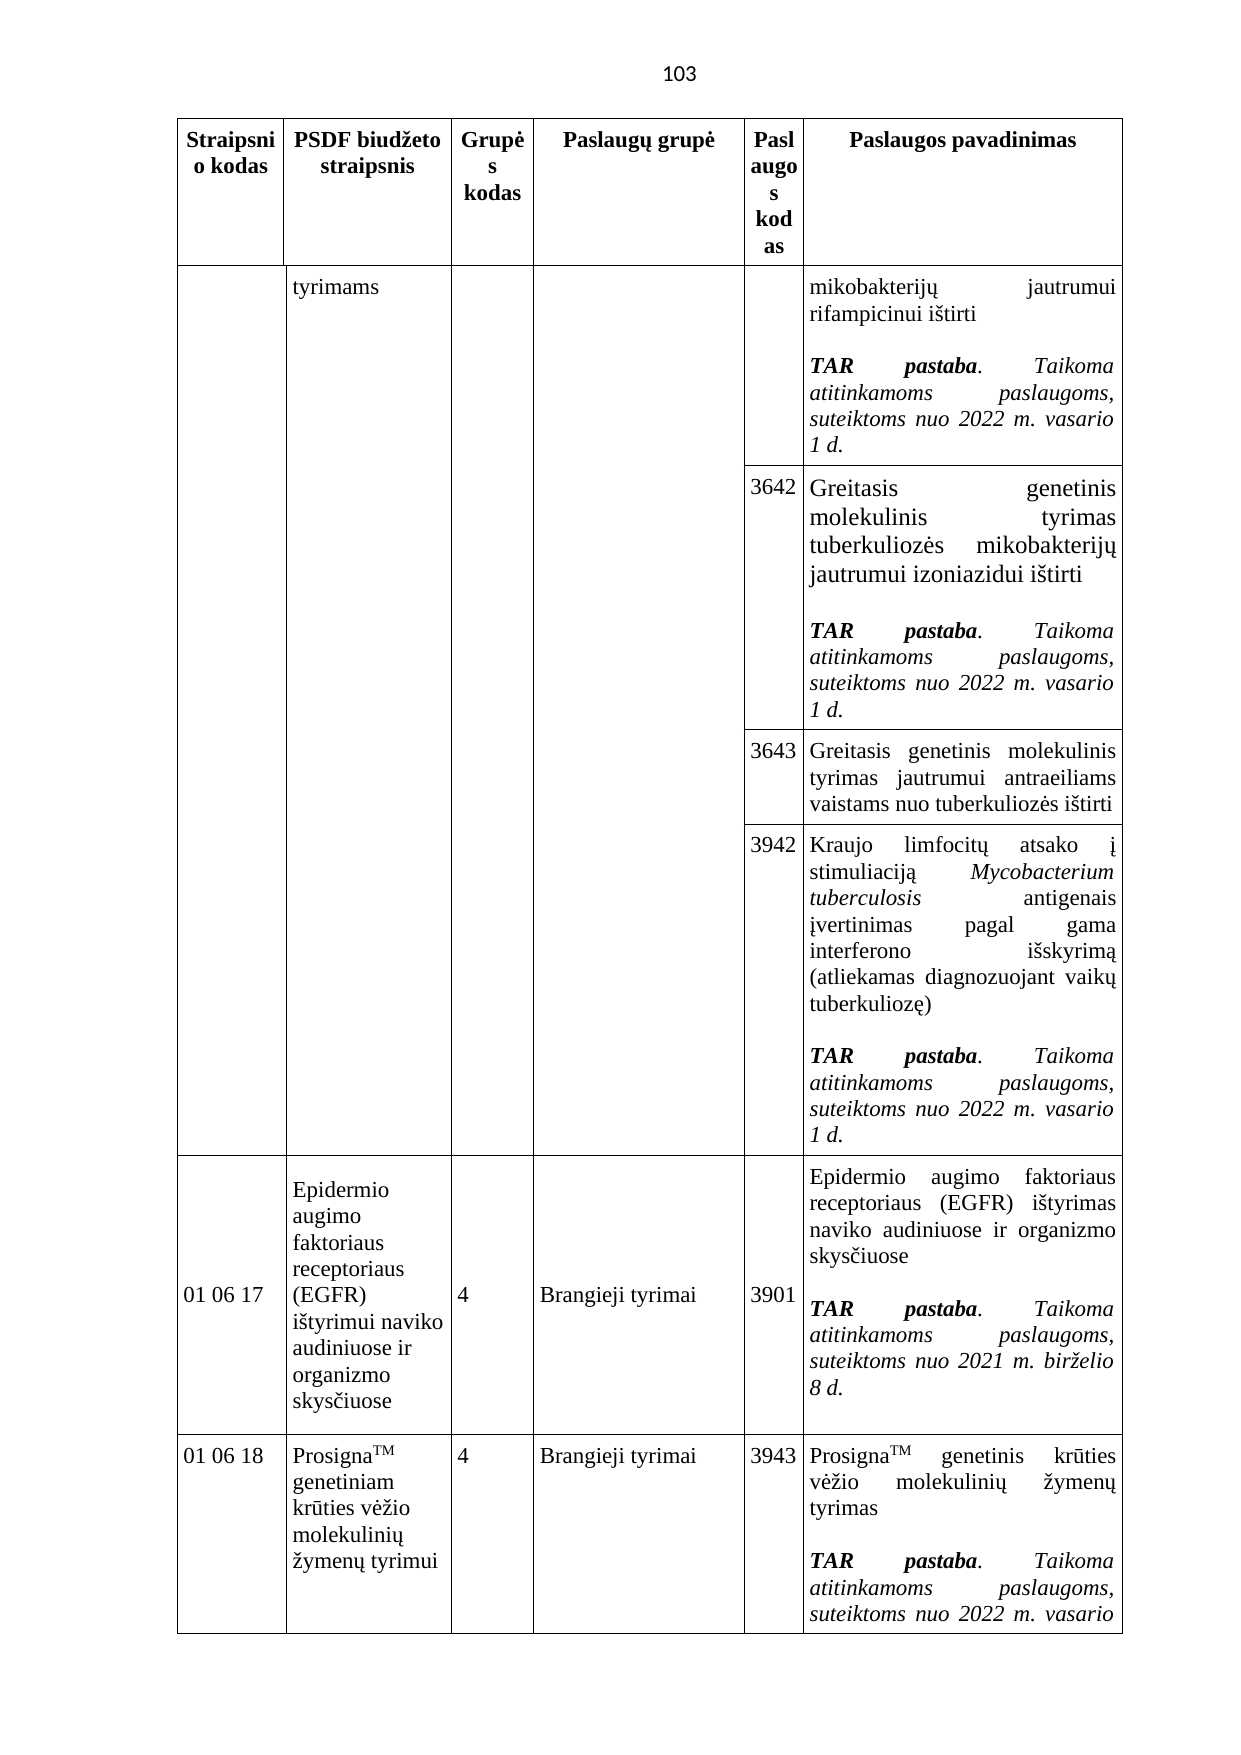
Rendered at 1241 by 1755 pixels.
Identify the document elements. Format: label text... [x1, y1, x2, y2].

table_cell Brangieji tyrimai [534, 1435, 744, 1633]
table_cell Greitasis genetinis molekulinis tyrimas tuberkuliozės mikobakterijų jautrumui izoniazidui ištirti TAR pastaba. Taikoma atitinkamoms paslaugoms, suteiktoms nuo 2022 m. vasario 1 d. [804, 466, 1122, 729]
table_cell 3943 [745, 1435, 803, 1633]
table_header Paslaugos pavadinimas [804, 119, 1122, 265]
table_cell [534, 824, 744, 1155]
table_cell 3942 [745, 825, 803, 1155]
table_cell mikobakterijų jautrumui rifampicinui ištirti TAR pastaba. Taikoma atitinkamoms paslaugoms, suteiktoms nuo 2022 m. vasario 1 d. [804, 266, 1122, 465]
table_header PSDF biudžeto straipsnis [284, 119, 451, 265]
table_cell [287, 824, 451, 1155]
table_header Straipsnio kodas [178, 119, 283, 265]
table_cell 4 [452, 1156, 533, 1434]
table_cell [452, 266, 533, 823]
table_cell 3642 [745, 466, 803, 729]
table_cell [452, 824, 533, 1155]
table_cell 01 06 18 [178, 1435, 286, 1633]
table_cell [745, 266, 803, 465]
table_cell Epidermio augimo faktoriaus receptoriaus (EGFR) ištyrimas naviko audiniuose ir organizmo skysčiuose TAR pastaba. Taikoma atitinkamoms paslaugoms, suteiktoms nuo 2021 m. birželio 8 d. [804, 1156, 1122, 1434]
table_cell 01 06 17 [178, 1156, 286, 1434]
table_cell tyrimams [287, 266, 451, 823]
table_cell Kraujo limfocitų atsako į stimuliaciją Mycobacterium tuberculosis antigenais įvertinimas pagal gama interferono išskyrimą (atliekamas diagnozuojant vaikų tuberkuliozę) TAR pastaba. Taikoma atitinkamoms paslaugoms, suteiktoms nuo 2022 m. vasario 1 d. [804, 825, 1122, 1155]
table_cell Greitasis genetinis molekulinis tyrimas jautrumui antraeiliams vaistams nuo tuberkuliozės ištirti [804, 730, 1122, 823]
table_cell Brangieji tyrimai [534, 1156, 744, 1434]
table_cell ProsignaTM genetinis krūties vėžio molekulinių žymenų tyrimas TAR pastaba. Taikoma atitinkamoms paslaugoms, suteiktoms nuo 2022 m. vasario [804, 1435, 1122, 1633]
table_cell 3643 [745, 730, 803, 823]
table_cell ProsignaTM genetiniam krūties vėžio molekulinių žymenų tyrimui [287, 1435, 451, 1633]
table_cell [178, 266, 286, 823]
table_cell [178, 824, 286, 1155]
table_cell Epidermio augimo faktoriaus receptoriaus (EGFR) ištyrimui naviko audiniuose ir organizmo skysčiuose [287, 1156, 451, 1434]
table_header Grupės kodas [452, 119, 533, 265]
table_header Paslaugų grupė [534, 119, 744, 265]
table_cell 3901 [745, 1156, 803, 1434]
table_cell [534, 266, 744, 823]
table_header Paslaugos kodas [745, 119, 803, 265]
table_cell 4 [452, 1435, 533, 1633]
